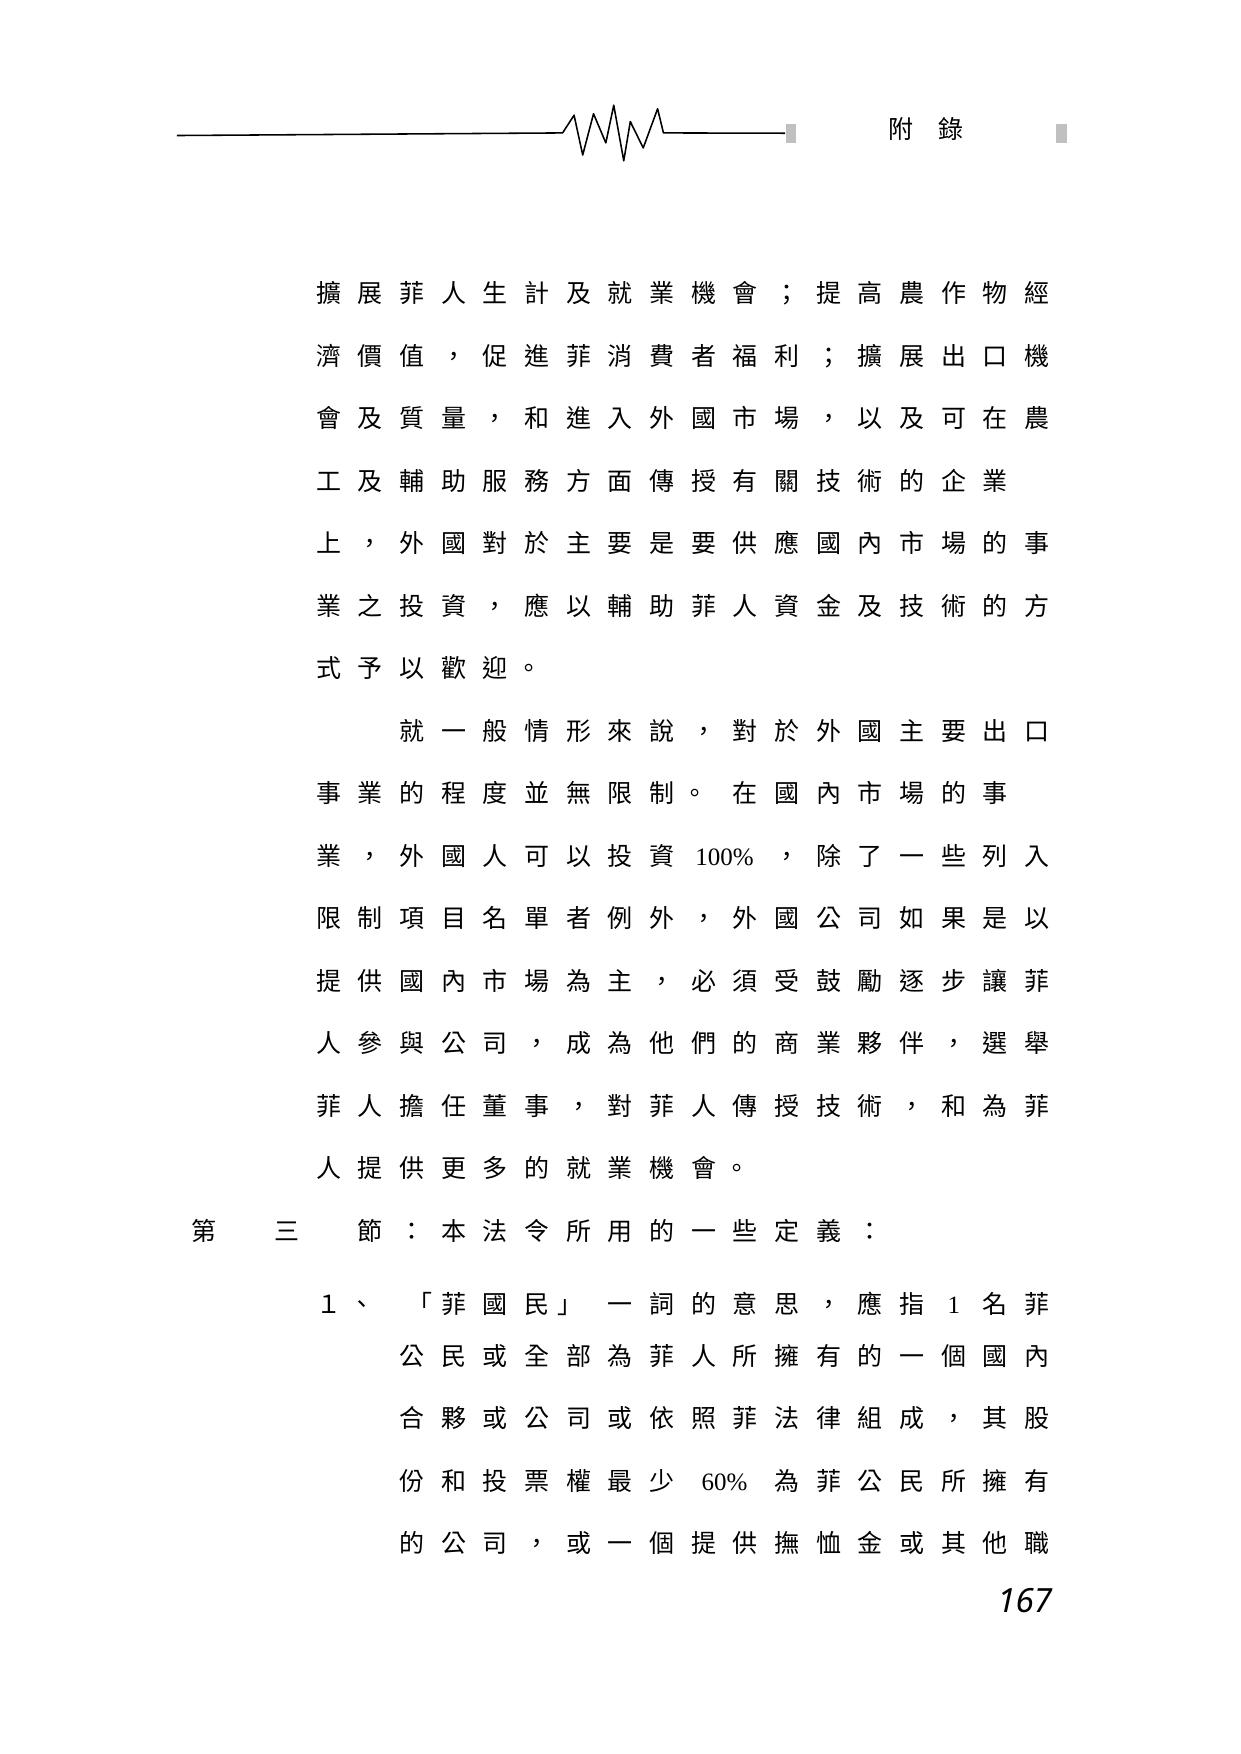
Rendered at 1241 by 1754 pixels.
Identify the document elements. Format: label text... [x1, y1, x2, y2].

text 第 三 節：本法令所用的一些定義： [183, 1188, 1058, 1250]
text 擴展菲人生計及就業機會；提高農作物經濟價值，促進菲消費者福利；擴展出口機會及質量，和進入外國市場，以及可在農工及輔助服務方面傳授有關技術的企業上，外國對於主要是要供應國內市場的事業之投資，應以輔助菲人資金及技術的方式予以歡迎。 [183, 250, 1058, 688]
text 就一般情形來說，對於外國主要出口事業的程度並無限制。在國內市場的事業，外國人可以投資100%，除了一些列入限制項目名單者例外，外國公司如果是以提供國內市場為主，必須受鼓勵逐步讓菲人參與公司，成為他們的商業夥伴，選舉菲人擔任董事，對菲人傳授技術，和為菲人提供更多的就業機會。 [306, 688, 1058, 1188]
text １、「菲國民」一詞的意思，應指1名菲公民或全部為菲人所擁有的一個國內合夥或公司或依照菲法律組成，其股份和投票權最少60%為菲公民所擁有的公司，或一個提供撫恤金或其他職 [306, 1250, 1058, 1563]
